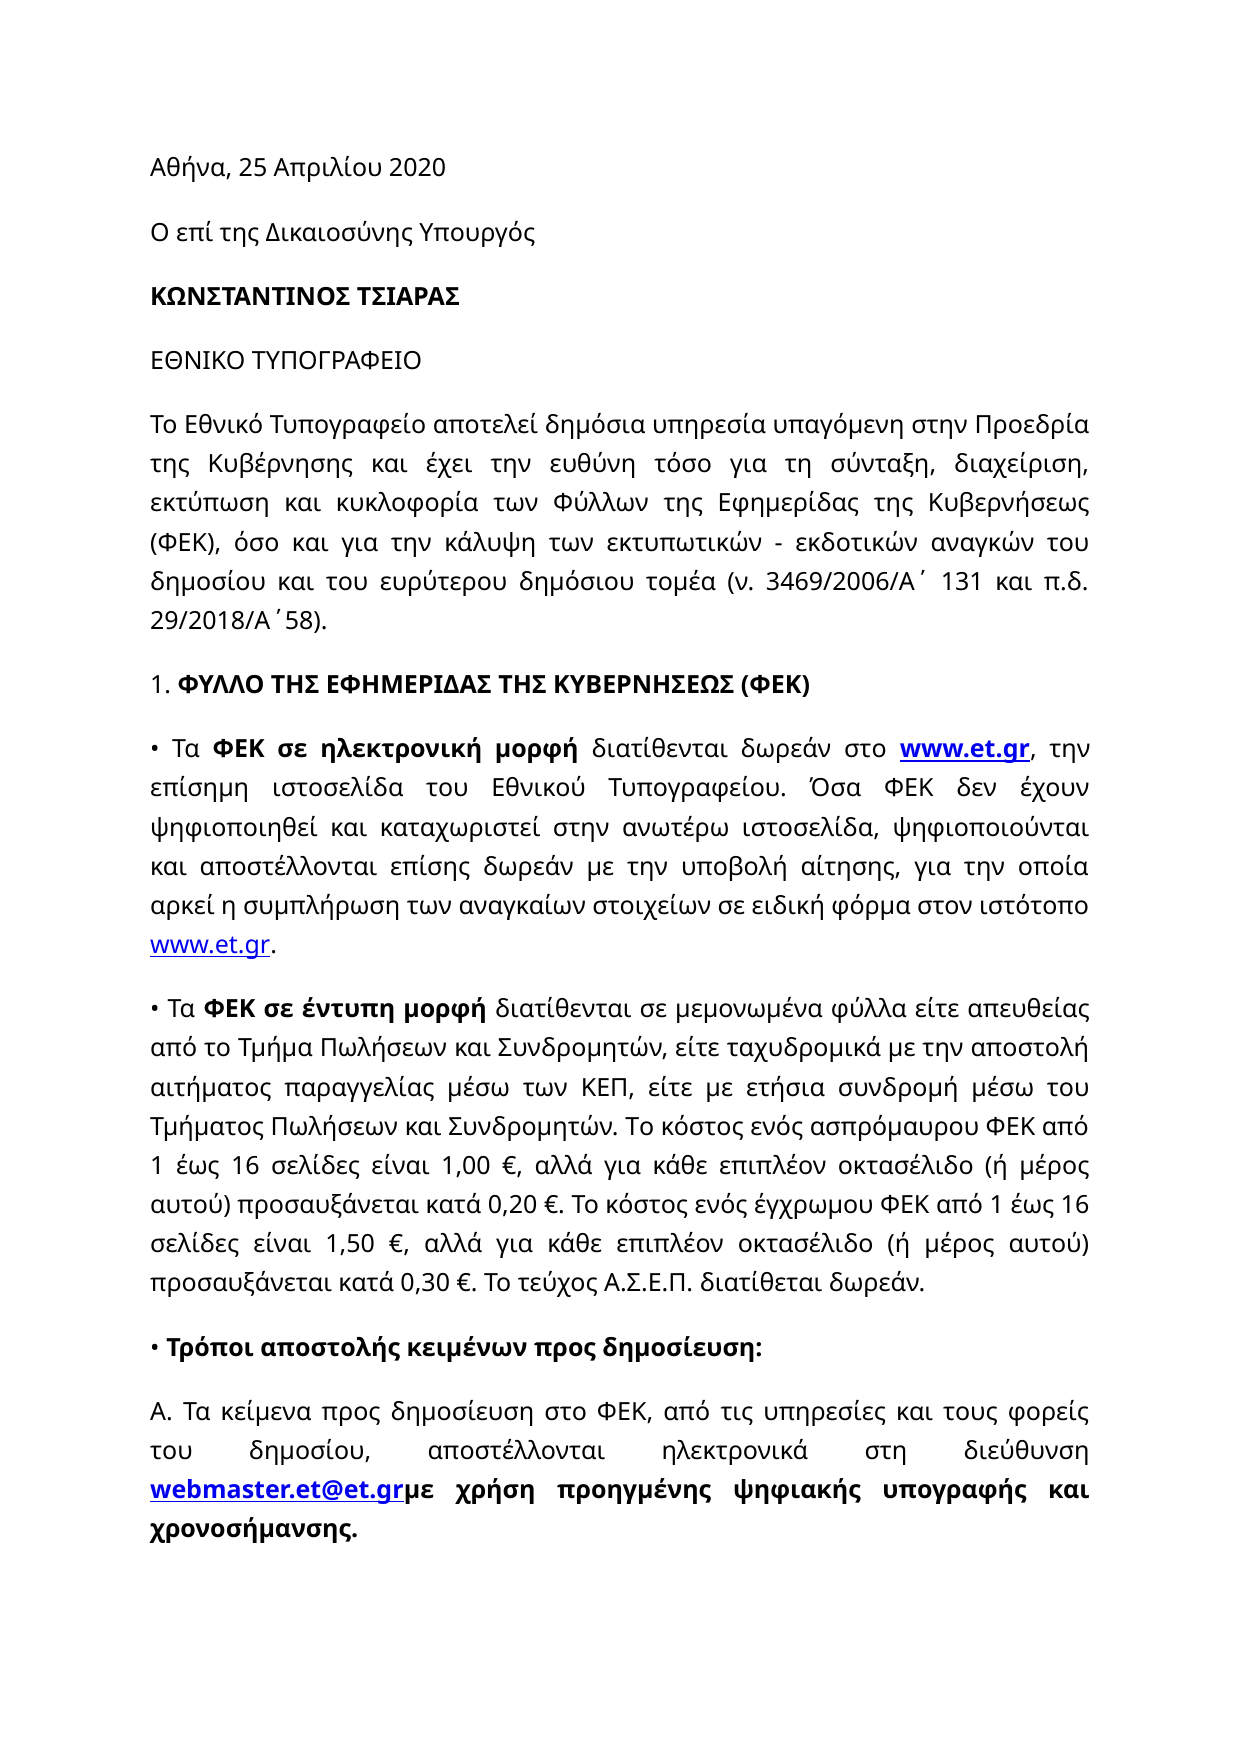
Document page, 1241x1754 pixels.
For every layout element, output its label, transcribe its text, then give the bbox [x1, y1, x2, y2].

text • Τα ΦΕΚ σε έντυπη μορφή διατίθενται σε μεμονωμένα φύλλα είτε απευθείας από το Τμήμα Πωλήσεων και Συνδρομητών, είτε ταχυδρομικά με την αποστολή αιτήματος παραγγελίας μέσω των ΚΕΠ, είτε με ετήσια συνδρομή μέσω του Τμήματος Πωλήσεων και Συνδρομητών. Tο κόστος ενός ασπρόμαυρου ΦΕΚ από 1 έως 16 σελίδες είναι 1,00 €, αλλά για κάθε επιπλέον οκτασέλιδο (ή μέρος αυτού) προσαυξάνεται κατά 0,20 €. Το κόστος ενός έγχρωμου ΦΕΚ από 1 έως 16 σελίδες είναι 1,50 €, αλλά για κάθε επιπλέον οκτασέλιδο (ή μέρος αυτού) προσαυξάνεται κατά 0,30 €. To τεύχος Α.Σ.Ε.Π. διατίθεται δωρεάν. [150, 991, 1090, 1299]
text • Τα ΦΕΚ σε ηλεκτρονική μορφή διατίθενται δωρεάν στο www.et.gr, την επίσημη ιστοσελίδα του Εθνικού Τυπογραφείου. Όσα ΦΕΚ δεν έχουν ψηφιοποιηθεί και καταχωριστεί στην ανωτέρω ιστοσελίδα, ψηφιοποιούνται και αποστέλλονται επίσης δωρεάν με την υποβολή αίτησης, για την οποία αρκεί η συμπλήρωση των αναγκαίων στοιχείων σε ειδική φόρμα στον ιστότοπο www.et.gr. [150, 731, 1090, 961]
text ΚΩΝΣΤΑΝΤΙΝΟΣ ΤΣΙΑΡΑΣ [150, 278, 1090, 312]
text Ο επί της Δικαιοσύνης Υπουργός [150, 214, 1090, 248]
text Α. Τα κείμενα προς δημοσίευση στο ΦΕΚ, από τις υπηρεσίες και τους φορείς του δημοσίου, αποστέλλονται ηλεκτρονικά στη διεύθυνση webmaster.et@et.grμε χρήση προηγμένης ψηφιακής υπογραφής και χρονοσήμανσης. [150, 1393, 1090, 1545]
text ΕΘΝΙΚΟ ΤΥΠΟΓΡΑΦΕΙΟ [150, 342, 1090, 377]
text Αθήνα, 25 Απριλίου 2020 [150, 150, 1090, 184]
text • Τρόποι αποστολής κειμένων προς δημοσίευση: [150, 1329, 1090, 1363]
text Το Εθνικό Τυπογραφείο αποτελεί δημόσια υπηρεσία υπαγόμενη στην Προεδρία της Κυβέρνησης και έχει την ευθύνη τόσο για τη σύνταξη, διαχείριση, εκτύπωση και κυκλοφορία των Φύλλων της Εφημερίδας της Κυβερνήσεως (ΦΕΚ), όσο και για την κάλυψη των εκτυπωτικών - εκδοτικών αναγκών του δημοσίου και του ευρύτερου δημόσιου τομέα (ν. 3469/2006/Α΄ 131 και π.δ. 29/2018/Α΄58). [150, 407, 1090, 637]
text 1. ΦΥΛΛΟ ΤΗΣ ΕΦΗΜΕΡΙΔΑΣ ΤΗΣ ΚΥΒΕΡΝΗΣΕΩΣ (ΦΕΚ) [150, 667, 1090, 701]
